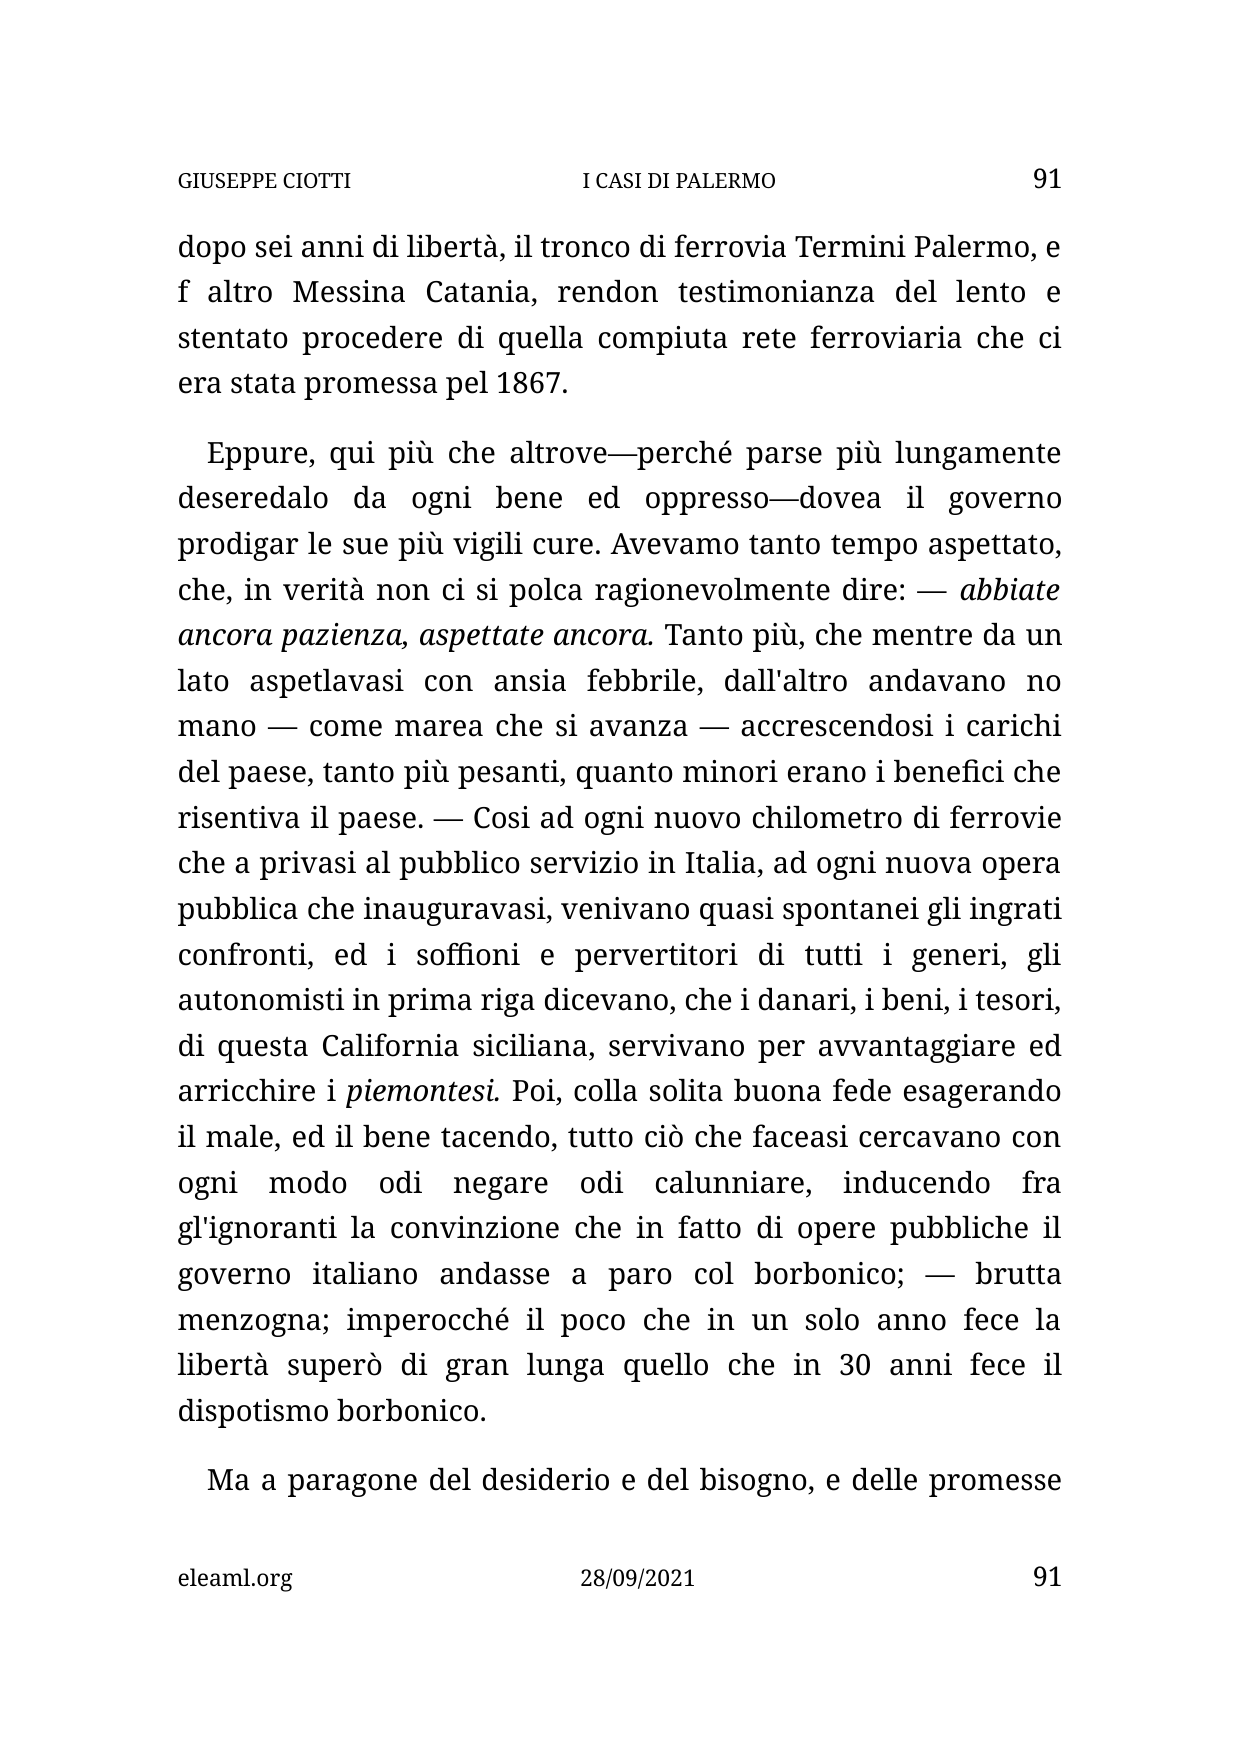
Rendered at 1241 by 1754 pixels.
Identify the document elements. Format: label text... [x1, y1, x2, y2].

text Eppure, qui più che altrove—perché parse più lungamente deseredalo da ogni bene ed oppresso—dovea il governo prodigar le sue più vigili cure. Avevamo tanto tempo aspettato, che, in verità non ci si polca ragionevolmente dire: — abbiate ancora pazienza, aspettate ancora. Tanto più, che mentre da un lato aspetlavasi con ansia febbrile, dall'altro andavano no mano — come marea che si avanza — accrescendosi i carichi del paese, tanto più pesanti, quanto minori erano i benefici che risentiva il paese. — Cosi ad ogni nuovo chilometro di ferrovie che a privasi al pubblico servizio in Italia, ad ogni nuova opera pubblica che inauguravasi, venivano quasi spontanei gli ingrati confronti, ed i soffioni e pervertitori di tutti i generi, gli autonomisti in prima riga dicevano, che i danari, i beni, i tesori, di questa California siciliana, servivano per avvantaggiare ed arricchire i piemontesi. Poi, colla solita buona fede esagerando il male, ed il bene tacendo, tutto ciò che faceasi cercavano con ogni modo odi negare odi calunniare, inducendo fra gl'ignoranti la convinzione che in fatto di opere pubbliche il governo italiano andasse a paro col borbonico; — brutta menzogna; imperocché il poco che in un solo anno fece la libertà superò di gran lunga quello che in 30 anni fece il dispotismo borbonico. [177, 432, 1063, 1430]
text dopo sei anni di libertà, il tronco di ferrovia Termini Palermo, e f altro Messina Catania, rendon testimonianza del lento e stentato procedere di quella compiuta rete ferroviaria che ci era stata promessa pel 1867. [177, 226, 1063, 402]
text Ma a paragone del desiderio e del bisogno, e delle promesse [177, 1459, 1063, 1499]
